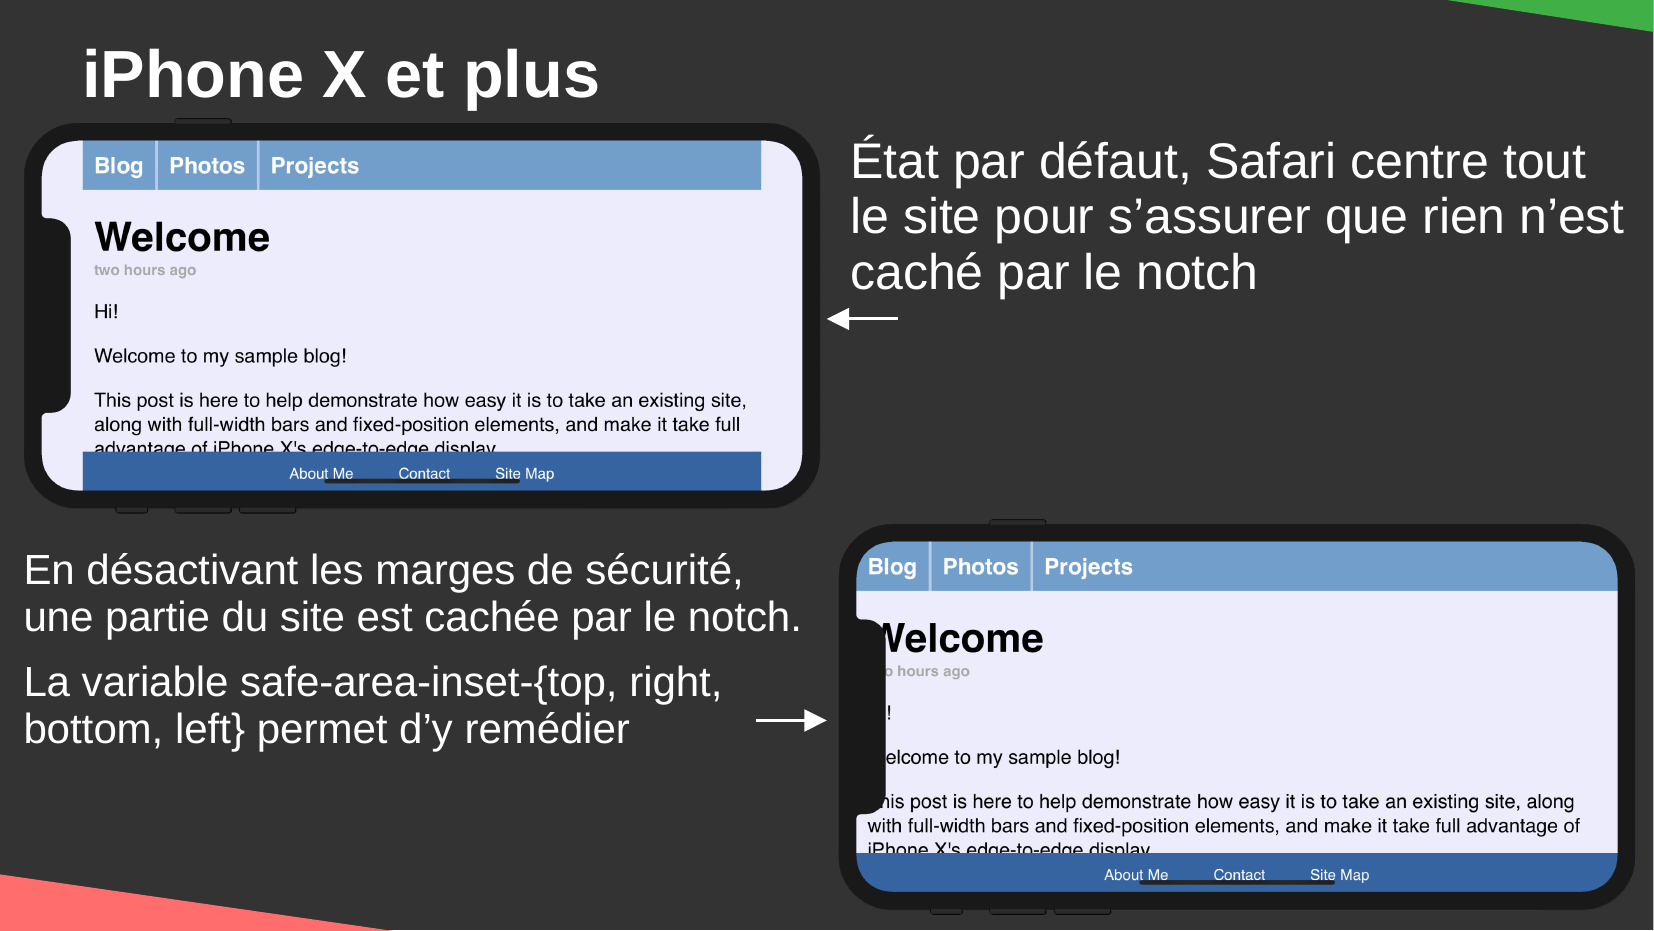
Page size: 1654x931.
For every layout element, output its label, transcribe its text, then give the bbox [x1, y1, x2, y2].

list État par défaut, Safari centre tout le site pour s’assurer que rien n’est caché par le notch [850, 132, 1630, 308]
text_box [1446, 0, 1654, 32]
picture [838, 519, 1636, 915]
list En désactivant les marges de sécurité, une partie du site est cachée par le notch. La variable safe-area-inset-{top, right, bottom, left} permet d’y remédier [23, 546, 804, 756]
text_box [0, 874, 394, 931]
title iPhone X et plus [82, 37, 1276, 122]
picture [23, 118, 821, 514]
